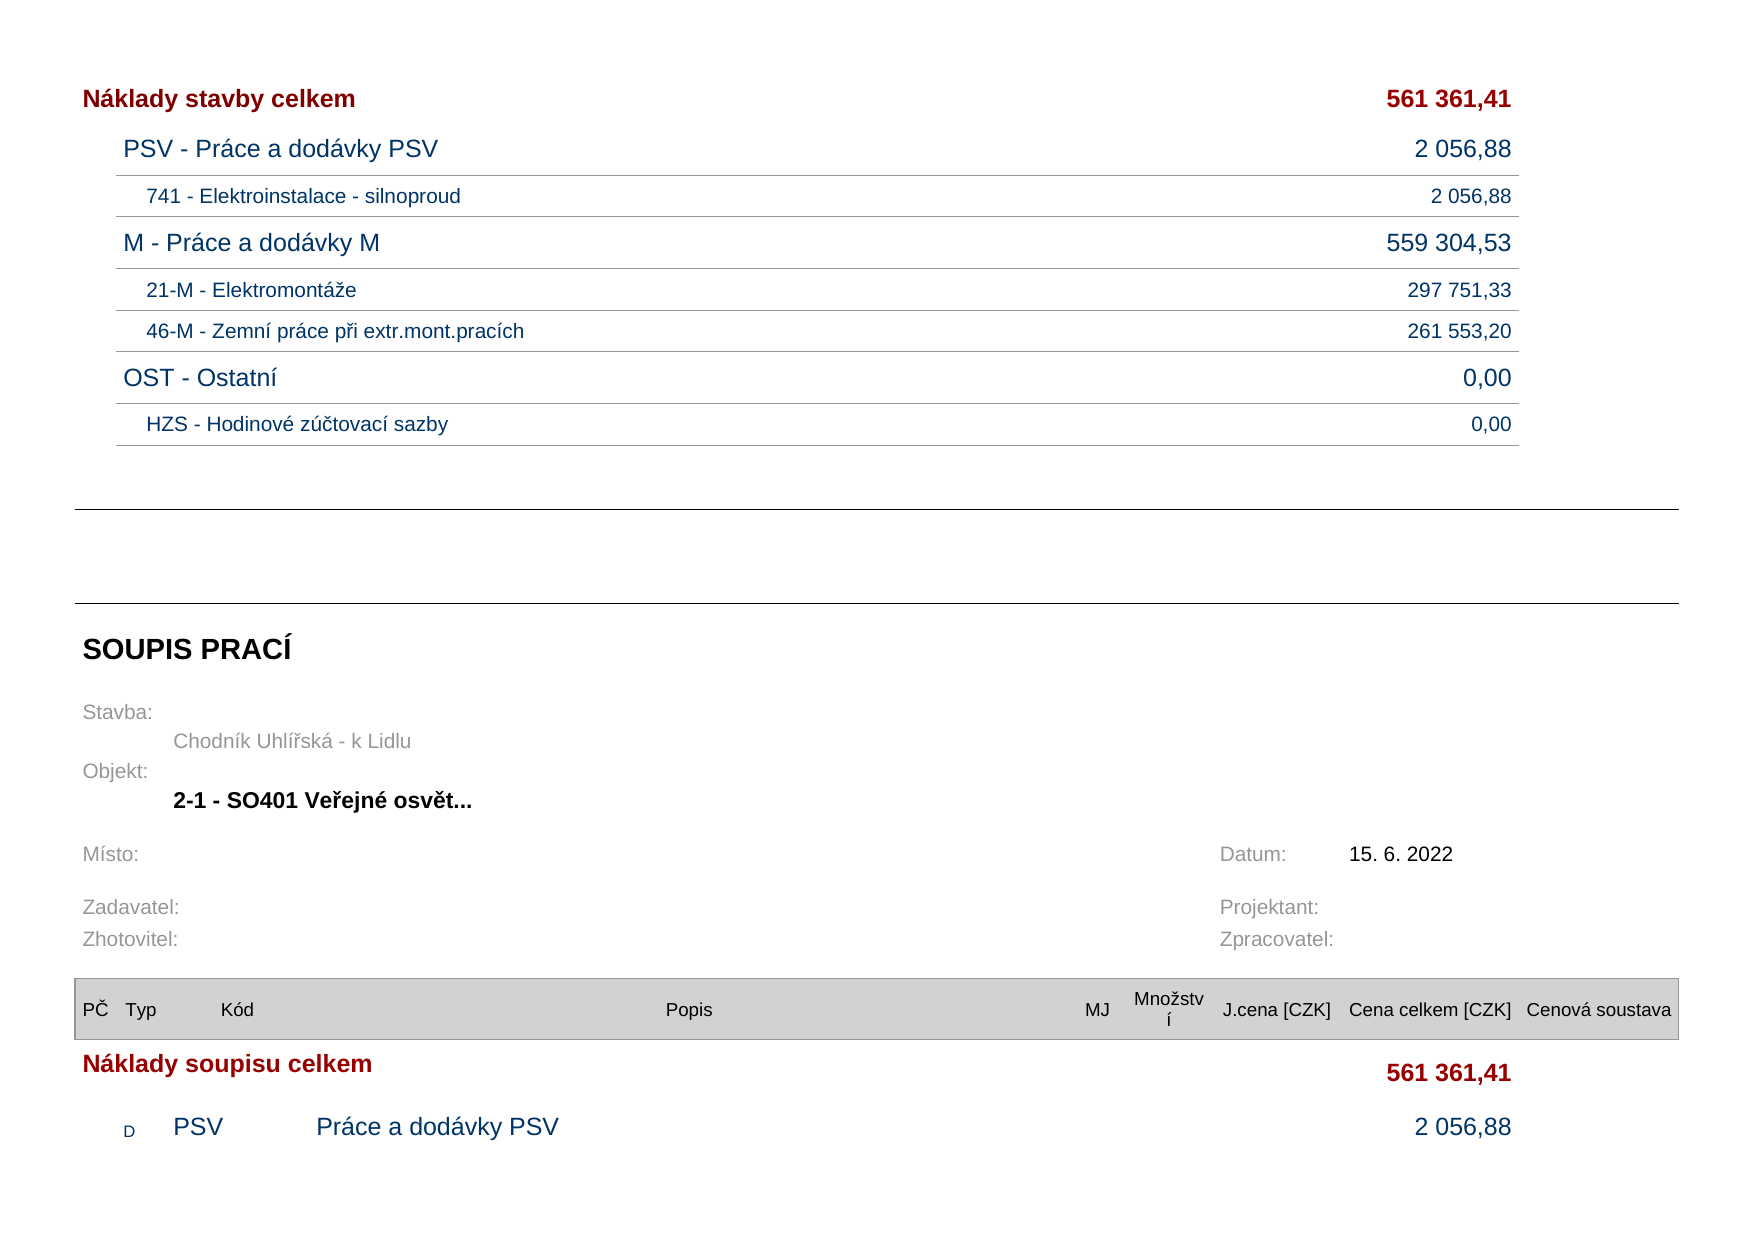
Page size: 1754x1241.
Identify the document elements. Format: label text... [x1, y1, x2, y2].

table_cell [1069, 217, 1125, 268]
table_cell [1125, 510, 1212, 540]
table_cell [1125, 217, 1212, 268]
table_cell Objekt: [75, 758, 166, 783]
table_cell [1519, 540, 1679, 571]
table_cell [1069, 75, 1125, 123]
table_cell [1342, 699, 1519, 724]
table_cell [1125, 1040, 1212, 1087]
table_cell [1519, 699, 1679, 724]
table_cell [75, 510, 116, 540]
table_cell Práce a dodávky PSV [309, 1087, 1069, 1141]
table_cell Cenová soustava [1519, 979, 1678, 1039]
table_cell [1519, 175, 1679, 216]
table_cell [116, 818, 166, 842]
table_cell [166, 867, 309, 891]
table_cell [1519, 510, 1679, 540]
table_cell 559 304,53 [1342, 217, 1519, 268]
table_cell [1212, 1087, 1342, 1141]
table_cell [1519, 268, 1679, 309]
table_cell [1125, 490, 1212, 509]
table_cell [1342, 954, 1519, 978]
table_cell [1519, 724, 1679, 758]
table_cell [309, 604, 1069, 623]
table_cell 2 056,88 [1342, 123, 1519, 175]
table_cell [166, 675, 309, 699]
table_cell [1212, 571, 1342, 603]
table_cell [1519, 867, 1679, 891]
table_cell [309, 954, 1069, 978]
table_cell [1212, 758, 1342, 783]
table_cell [1519, 490, 1679, 509]
table_cell [1519, 783, 1679, 818]
table_cell [1212, 783, 1342, 818]
table_cell [1519, 123, 1679, 175]
table_cell [1519, 571, 1679, 603]
table_cell [309, 510, 1069, 540]
table_cell [1519, 1087, 1679, 1141]
table_cell [1519, 310, 1679, 351]
table_cell [166, 571, 309, 603]
table_cell [1212, 490, 1342, 509]
table_cell [166, 758, 309, 783]
table_cell [1212, 404, 1342, 444]
table_cell 0,00 [1342, 404, 1519, 444]
table_cell [1069, 842, 1125, 867]
table_cell [116, 675, 166, 699]
table_cell [75, 123, 116, 175]
table_cell [166, 490, 309, 509]
table_cell [1519, 891, 1679, 922]
table_cell [1212, 604, 1342, 623]
table_cell [75, 1087, 116, 1141]
table_cell 741 - Elektroinstalace - silnoproud [116, 176, 1069, 216]
table_cell PČ [76, 979, 116, 1039]
table_cell [309, 352, 1069, 403]
table_cell 2 056,88 [1342, 176, 1519, 216]
table_cell [1519, 954, 1679, 978]
table_cell [1125, 758, 1212, 783]
table_cell [116, 604, 166, 623]
table_cell [166, 604, 309, 623]
table_cell [1125, 891, 1212, 922]
table_cell [1125, 818, 1212, 842]
table_cell Množství [1125, 979, 1212, 1039]
table_cell [75, 818, 116, 842]
table_cell [75, 867, 116, 891]
table_cell [1125, 446, 1212, 490]
table_cell [1212, 867, 1342, 891]
table_cell [1125, 571, 1212, 603]
table_cell [116, 867, 166, 891]
table_cell [1125, 623, 1212, 675]
table_cell [1342, 623, 1519, 675]
table_cell [1125, 604, 1212, 623]
table_cell M - Práce a dodávky M [116, 217, 1069, 268]
table_cell [166, 540, 309, 571]
table_cell [1342, 510, 1519, 540]
table_cell [1212, 123, 1342, 175]
table_cell [309, 758, 1069, 783]
table_cell [75, 268, 116, 309]
table_cell [309, 867, 1069, 891]
table_cell [116, 446, 166, 490]
table_cell [1342, 891, 1519, 922]
table_cell [1069, 123, 1125, 175]
table_cell [1125, 699, 1212, 724]
table_cell [75, 604, 116, 623]
table_cell 261 553,20 [1342, 311, 1519, 351]
table_cell Zpracovatel: [1212, 923, 1342, 954]
table_cell [1212, 217, 1342, 268]
table_cell PSV [166, 1087, 309, 1141]
table_cell Náklady soupisu celkem [75, 1040, 1069, 1087]
table_cell [116, 540, 166, 571]
table_cell [1069, 867, 1125, 891]
table_cell [1125, 923, 1212, 954]
table_cell [75, 571, 116, 603]
table_cell [1342, 675, 1519, 699]
table_cell 2 056,88 [1342, 1087, 1519, 1141]
table_cell [116, 571, 166, 603]
table_cell [1125, 1087, 1212, 1141]
table_cell [1342, 758, 1519, 783]
table_cell [1342, 818, 1519, 842]
table_cell [75, 351, 116, 403]
table_cell Cena celkem [CZK] [1342, 979, 1519, 1039]
table_cell [1519, 403, 1679, 444]
table_cell [1069, 1040, 1125, 1087]
table_cell [1519, 818, 1679, 842]
table_cell [1519, 216, 1679, 268]
table_cell [116, 490, 166, 509]
table_cell [166, 446, 309, 490]
table_cell MJ [1069, 979, 1125, 1039]
table_cell Chodník Uhlířská - k Lidlu [166, 724, 1212, 758]
table_cell [1342, 490, 1519, 509]
table_cell [75, 783, 116, 818]
table_cell [1519, 75, 1679, 123]
table_cell [309, 891, 1069, 922]
table_cell [75, 175, 116, 216]
table_cell [1125, 75, 1212, 123]
table_cell [1212, 269, 1342, 309]
table_cell [1069, 176, 1125, 216]
table_cell Datum: [1212, 842, 1342, 867]
table_cell [1069, 571, 1125, 603]
table_cell Stavba: [75, 699, 166, 724]
table_cell [1069, 1087, 1125, 1141]
table_cell [1069, 954, 1125, 978]
table_cell [1519, 1040, 1679, 1087]
table_cell [1125, 540, 1212, 571]
table_cell [1519, 445, 1679, 490]
table_cell [309, 699, 1069, 724]
table_cell [75, 490, 116, 509]
table_cell [1069, 758, 1125, 783]
table_cell [1519, 675, 1679, 699]
table_cell [75, 540, 116, 571]
table_cell [116, 510, 166, 540]
table_cell [1069, 446, 1125, 490]
table_cell Zhotovitel: [75, 923, 309, 954]
table_cell [1069, 923, 1125, 954]
table_cell [1342, 724, 1519, 758]
table_cell [1069, 269, 1125, 309]
table_cell [1125, 311, 1212, 351]
table_cell [166, 699, 309, 724]
table_cell [75, 403, 116, 444]
table_cell [309, 571, 1069, 603]
table_cell HZS - Hodinové zúčtovací sazby [116, 404, 1069, 444]
table_cell Popis [309, 979, 1069, 1039]
table_cell Zadavatel: [75, 891, 309, 922]
table_cell [1069, 623, 1125, 675]
table_cell [1519, 842, 1679, 867]
table_cell [1519, 758, 1679, 783]
table_cell [1069, 818, 1125, 842]
table_cell [1342, 446, 1519, 490]
table_cell [1519, 623, 1679, 675]
table_cell [309, 818, 1069, 842]
table_cell [1212, 724, 1342, 758]
table_cell Náklady stavby celkem [75, 75, 1069, 123]
table_cell [166, 510, 309, 540]
table_cell [1125, 675, 1212, 699]
table_cell [116, 724, 166, 758]
table_cell [1069, 540, 1125, 571]
table_cell Typ [116, 979, 166, 1039]
table_cell Kód [166, 979, 309, 1039]
table_cell [1069, 891, 1125, 922]
table_cell [1125, 352, 1212, 403]
table_cell [75, 310, 116, 351]
table_cell [1342, 571, 1519, 603]
table_cell [1212, 540, 1342, 571]
table_cell 21-M - Elektromontáže [116, 269, 1069, 309]
table_cell [75, 954, 116, 978]
table_cell [1212, 176, 1342, 216]
table_cell [309, 540, 1069, 571]
table_cell [116, 954, 166, 978]
table_cell [1069, 699, 1125, 724]
table_cell PSV - Práce a dodávky PSV [116, 123, 1069, 175]
table_cell [1125, 842, 1212, 867]
table_cell [1212, 818, 1342, 842]
table_cell [1342, 540, 1519, 571]
table_cell [1069, 352, 1125, 403]
table_cell [1125, 176, 1212, 216]
table_cell [1342, 783, 1519, 818]
table_cell [1342, 867, 1519, 891]
table_cell [309, 842, 1069, 867]
table_cell J.cena [CZK] [1212, 979, 1342, 1039]
table_cell [1069, 404, 1125, 444]
table_cell [1069, 490, 1125, 509]
table_cell [1519, 923, 1679, 954]
table_cell [1125, 269, 1212, 309]
table_cell 0,00 [1342, 352, 1519, 403]
table_cell D [116, 1087, 166, 1141]
table_cell [1069, 604, 1125, 623]
table_cell SOUPIS PRACÍ [75, 623, 309, 675]
table_cell [1212, 1040, 1342, 1087]
table_cell [1212, 446, 1342, 490]
table_cell [1212, 75, 1342, 123]
table_cell [75, 724, 116, 758]
table_cell [1069, 675, 1125, 699]
table_cell [166, 818, 309, 842]
table_cell 15. 6. 2022 [1342, 842, 1519, 867]
table_cell [309, 923, 1069, 954]
table_cell [309, 675, 1069, 699]
table_cell [116, 783, 166, 818]
table_cell [1519, 604, 1679, 623]
table_cell [1125, 123, 1212, 175]
table_cell [1212, 954, 1342, 978]
table_cell [1212, 510, 1342, 540]
table_cell 561 361,41 [1342, 75, 1519, 123]
table_cell [1212, 311, 1342, 351]
table_cell Projektant: [1212, 891, 1342, 922]
table_cell [1212, 675, 1342, 699]
table_cell OST - Ostatní [116, 352, 309, 403]
table_cell [1125, 404, 1212, 444]
table_cell [1342, 923, 1519, 954]
table_cell [309, 446, 1069, 490]
table_cell [1212, 352, 1342, 403]
table_cell [1125, 954, 1212, 978]
table_cell [75, 445, 116, 490]
table_cell [166, 842, 309, 867]
table_cell [1519, 351, 1679, 403]
table_cell [309, 623, 1069, 675]
table_cell [309, 490, 1069, 509]
table_cell 297 751,33 [1342, 269, 1519, 309]
table_cell 2-1 - SO401 Veřejné osvět... [166, 783, 1212, 818]
table_cell Místo: [75, 842, 166, 867]
table_cell 561 361,41 [1342, 1040, 1519, 1087]
table_cell [1069, 311, 1125, 351]
table_cell [75, 675, 116, 699]
table_cell [1212, 623, 1342, 675]
table_cell [1212, 699, 1342, 724]
table_cell [1069, 510, 1125, 540]
table_cell [1342, 604, 1519, 623]
table_cell [75, 216, 116, 268]
table_cell [166, 954, 309, 978]
table_cell [1125, 867, 1212, 891]
table_cell 46-M - Zemní práce při extr.mont.pracích [116, 311, 1069, 351]
